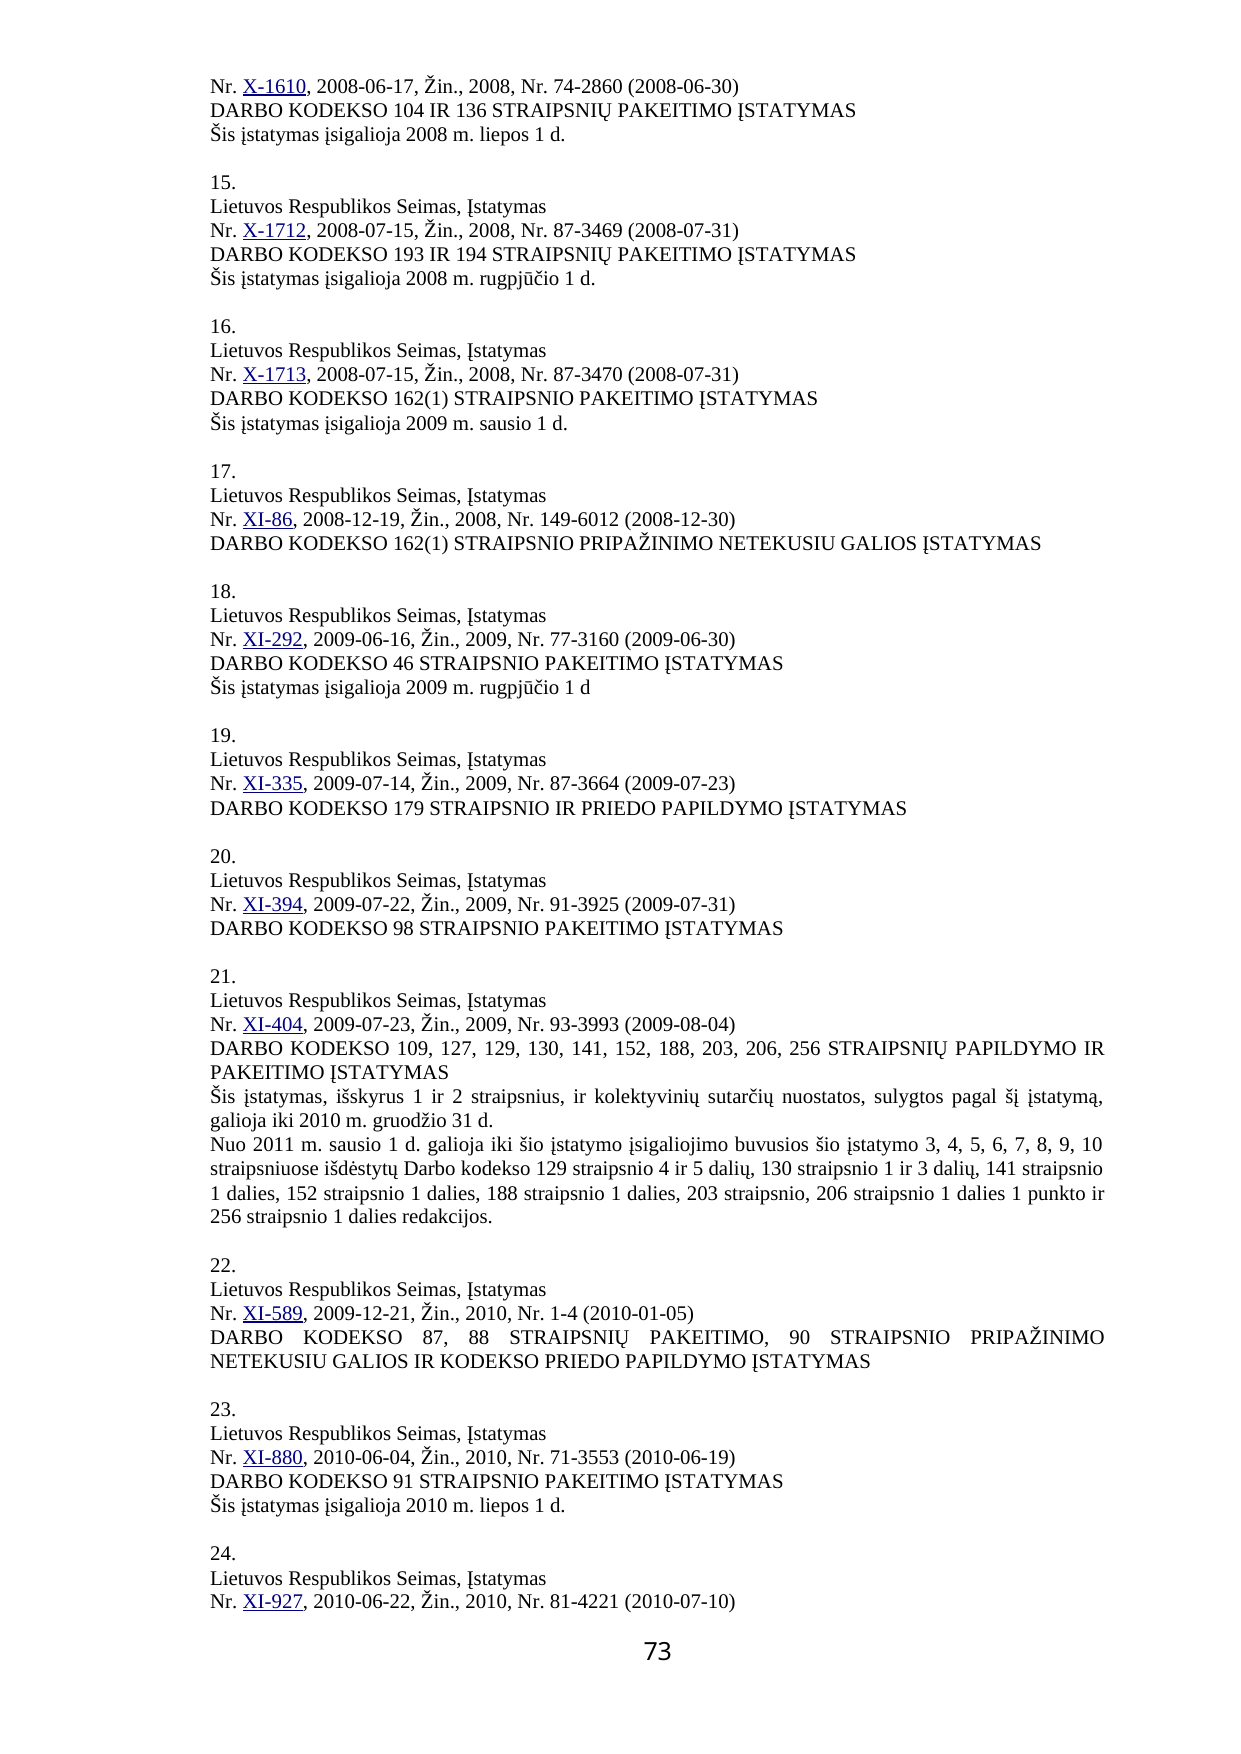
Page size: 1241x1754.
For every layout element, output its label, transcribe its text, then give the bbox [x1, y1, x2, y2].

text DARBO KODEKSO 162(1) STRAIPSNIO PAKEITIMO ĮSTATYMAS [210, 386, 1106, 410]
text Nuo 2011 m. sausio 1 d. galioja iki šio įstatymo įsigaliojimo buvusios šio įstatymo 3, 4, 5, 6, 7, 8, 9, 10 straipsniuose išdėstytų Darbo kodekso 129 straipsnio 4 ir 5 dalių, 130 straipsnio 1 ir 3 dalių, 141 straipsnio 1 dalies, 152 straipsnio 1 dalies, 188 straipsnio 1 dalies, 203 straipsnio, 206 straipsnio 1 dalies 1 punkto ir 256 straipsnio 1 dalies redakcijos. [210, 1132, 1106, 1228]
text DARBO KODEKSO 91 STRAIPSNIO PAKEITIMO ĮSTATYMAS [210, 1469, 1106, 1493]
text Lietuvos Respublikos Seimas, Įstatymas [210, 747, 1106, 771]
text Lietuvos Respublikos Seimas, Įstatymas [210, 868, 1106, 892]
text Nr. XI-86, 2008-12-19, Žin., 2008, Nr. 149-6012 (2008-12-30) [210, 507, 1106, 531]
text Nr. XI-589, 2009-12-21, Žin., 2010, Nr. 1-4 (2010-01-05) [210, 1301, 1106, 1325]
text Lietuvos Respublikos Seimas, Įstatymas [210, 483, 1106, 507]
text Nr. XI-292, 2009-06-16, Žin., 2009, Nr. 77-3160 (2009-06-30) [210, 627, 1106, 651]
text Lietuvos Respublikos Seimas, Įstatymas [210, 603, 1106, 627]
text Šis įstatymas įsigalioja 2010 m. liepos 1 d. [210, 1493, 1106, 1517]
text 16. [210, 314, 1106, 338]
text DARBO KODEKSO 104 IR 136 STRAIPSNIŲ PAKEITIMO ĮSTATYMAS [210, 98, 1106, 122]
text 22. [210, 1253, 1106, 1277]
text 20. [210, 843, 1106, 868]
text Lietuvos Respublikos Seimas, Įstatymas [210, 338, 1106, 362]
text Nr. XI-927, 2010-06-22, Žin., 2010, Nr. 81-4221 (2010-07-10) [210, 1589, 1106, 1613]
text Lietuvos Respublikos Seimas, Įstatymas [210, 1421, 1106, 1445]
text 19. [210, 723, 1106, 747]
text DARBO KODEKSO 46 STRAIPSNIO PAKEITIMO ĮSTATYMAS [210, 651, 1106, 675]
text Nr. XI-404, 2009-07-23, Žin., 2009, Nr. 93-3993 (2009-08-04) [210, 1012, 1106, 1036]
text 24. [210, 1541, 1106, 1565]
text DARBO KODEKSO 193 IR 194 STRAIPSNIŲ PAKEITIMO ĮSTATYMAS [210, 242, 1106, 266]
text Šis įstatymas įsigalioja 2008 m. liepos 1 d. [210, 122, 1106, 146]
text DARBO KODEKSO 162(1) STRAIPSNIO PRIPAŽINIMO NETEKUSIU GALIOS ĮSTATYMAS [210, 531, 1106, 555]
text Šis įstatymas įsigalioja 2009 m. sausio 1 d. [210, 410, 1106, 434]
text Nr. XI-880, 2010-06-04, Žin., 2010, Nr. 71-3553 (2010-06-19) [210, 1445, 1106, 1469]
text DARBO KODEKSO 109, 127, 129, 130, 141, 152, 188, 203, 206, 256 STRAIPSNIŲ PAPILDYMO IR PAKEITIMO ĮSTATYMAS [210, 1036, 1106, 1084]
text Šis įstatymas, išskyrus 1 ir 2 straipsnius, ir kolektyvinių sutarčių nuostatos, sulygtos pagal šį įstatymą, galioja iki 2010 m. gruodžio 31 d. [210, 1084, 1106, 1132]
text 15. [210, 170, 1106, 194]
text Lietuvos Respublikos Seimas, Įstatymas [210, 194, 1106, 218]
text Šis įstatymas įsigalioja 2009 m. rugpjūčio 1 d [210, 675, 1106, 699]
text 18. [210, 579, 1106, 603]
text Nr. X-1610, 2008-06-17, Žin., 2008, Nr. 74-2860 (2008-06-30) [210, 73, 1106, 98]
text Nr. X-1713, 2008-07-15, Žin., 2008, Nr. 87-3470 (2008-07-31) [210, 362, 1106, 386]
text 17. [210, 458, 1106, 483]
text DARBO KODEKSO 179 STRAIPSNIO IR PRIEDO PAPILDYMO ĮSTATYMAS [210, 795, 1106, 819]
text Šis įstatymas įsigalioja 2008 m. rugpjūčio 1 d. [210, 266, 1106, 290]
text Lietuvos Respublikos Seimas, Įstatymas [210, 1277, 1106, 1301]
text Lietuvos Respublikos Seimas, Įstatymas [210, 1565, 1106, 1589]
text Nr. XI-335, 2009-07-14, Žin., 2009, Nr. 87-3664 (2009-07-23) [210, 771, 1106, 795]
text DARBO KODEKSO 87, 88 STRAIPSNIŲ PAKEITIMO, 90 STRAIPSNIO PRIPAŽINIMO NETEKUSIU GALIOS IR KODEKSO PRIEDO PAPILDYMO ĮSTATYMAS [210, 1325, 1106, 1373]
text Nr. X-1712, 2008-07-15, Žin., 2008, Nr. 87-3469 (2008-07-31) [210, 218, 1106, 242]
text 21. [210, 964, 1106, 988]
text Nr. XI-394, 2009-07-22, Žin., 2009, Nr. 91-3925 (2009-07-31) [210, 892, 1106, 916]
text Lietuvos Respublikos Seimas, Įstatymas [210, 988, 1106, 1012]
text DARBO KODEKSO 98 STRAIPSNIO PAKEITIMO ĮSTATYMAS [210, 916, 1106, 940]
text 23. [210, 1397, 1106, 1421]
